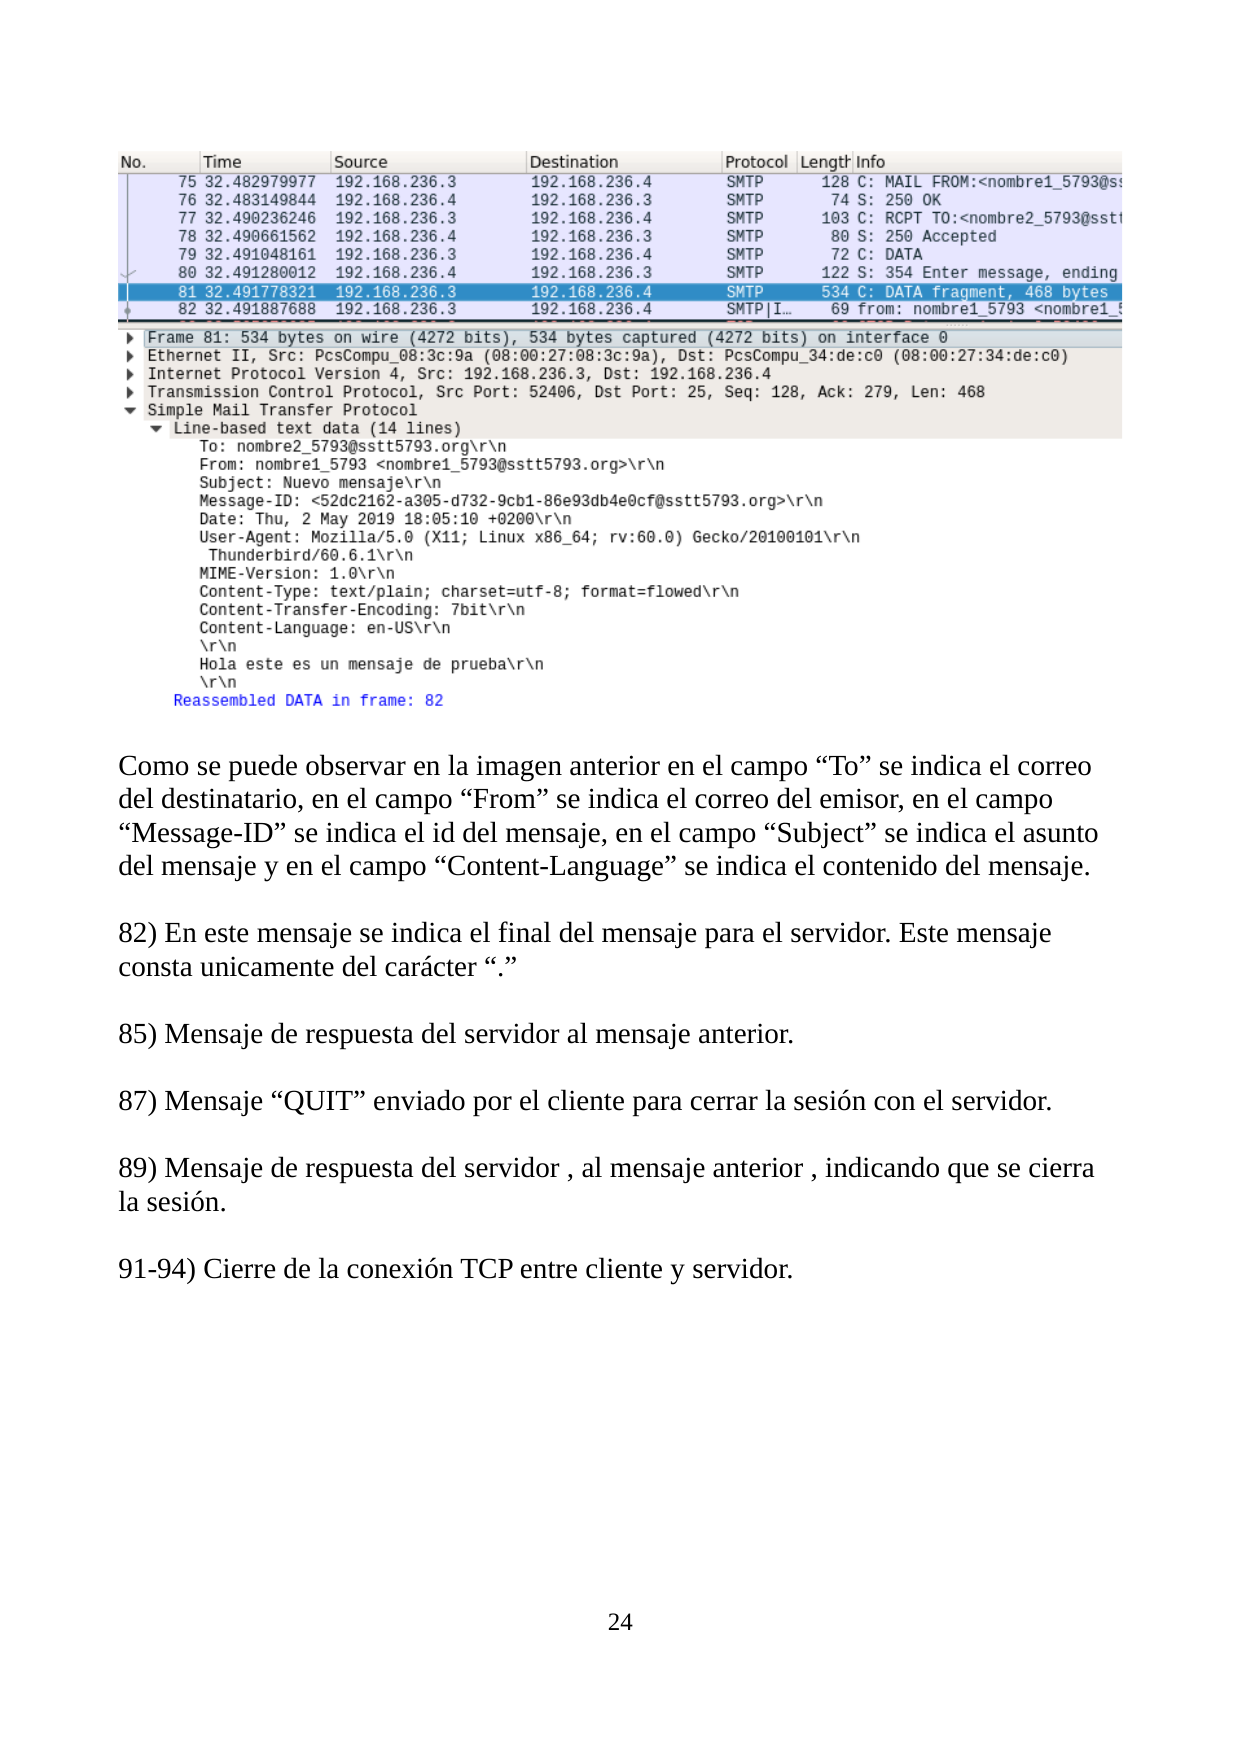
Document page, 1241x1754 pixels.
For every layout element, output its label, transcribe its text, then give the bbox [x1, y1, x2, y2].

text 89) Mensaje de respuesta del servidor , al mensaje anterior , indicando que se cierra la sesión. [118, 1150, 1122, 1217]
text 87) Mensaje “QUIT” enviado por el cliente para cerrar la sesión con el servidor. [118, 1083, 1122, 1117]
text Como se puede observar en la imagen anterior en el campo “To” se indica el correo del destinatario, en el campo “From” se indica el correo del emisor, en el campo “Message-ID” se indica el id del mensaje, en el campo “Subject” se indica el asunto del mensaje y en el campo “Content-Language” se indica el contenido del mensaje. [118, 748, 1122, 882]
text 82) En este mensaje se indica el final del mensaje para el servidor. Este mensaje consta unicamente del carácter “.” [118, 916, 1122, 983]
picture [118, 151, 1123, 715]
text 85) Mensaje de respuesta del servidor al mensaje anterior. [118, 1016, 1122, 1050]
text 91-94) Cierre de la conexión TCP entre cliente y servidor. [118, 1251, 1122, 1284]
